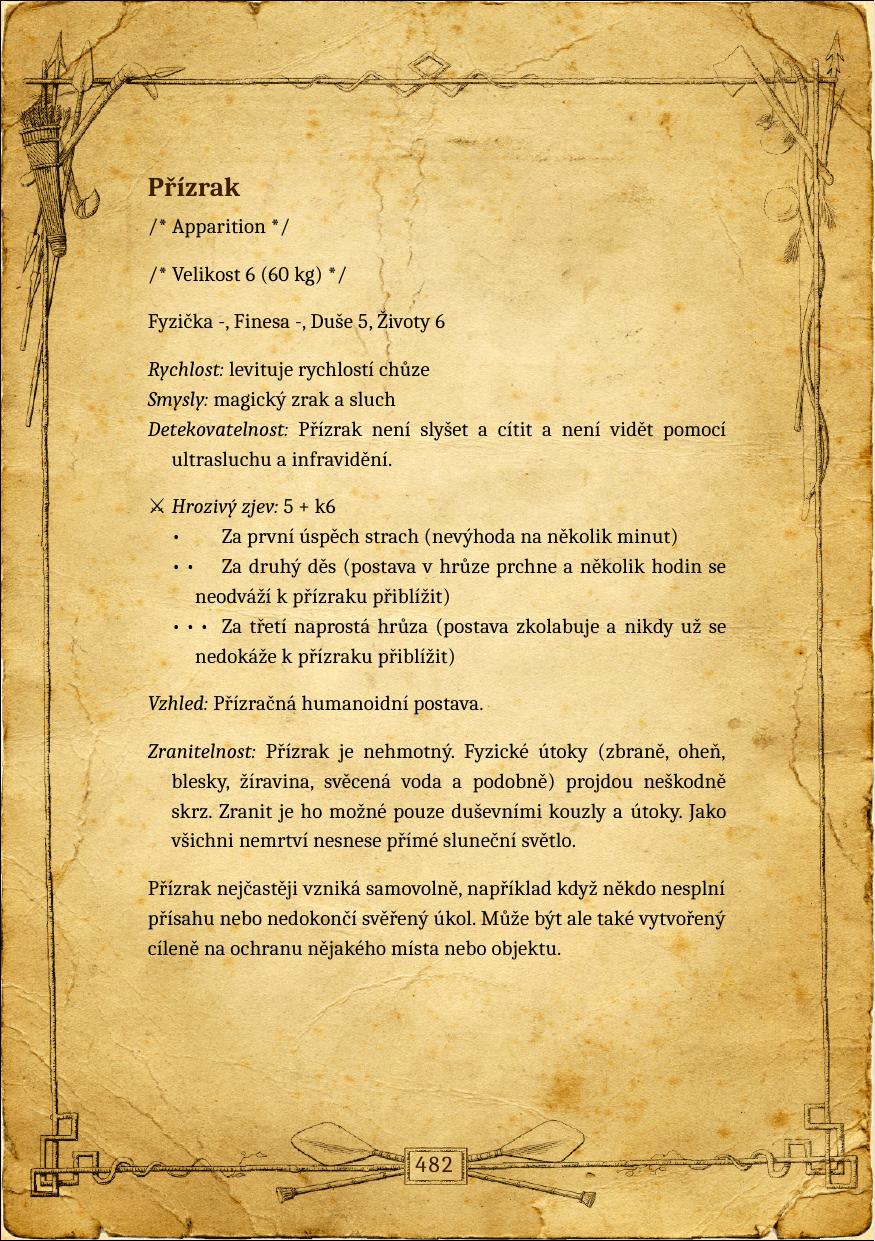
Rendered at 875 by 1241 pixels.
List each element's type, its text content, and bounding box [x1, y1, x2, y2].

text /* Velikost 6 (60 kg) */ [148, 262, 726, 286]
text ⚔ Hrozivý zjev: 5 + k6 [148, 495, 726, 519]
text Vzhled: Přízračná humanoidní postava. [148, 692, 726, 716]
text Přízrak nejčastěji vzniká samovolně, například když někdo nesplní přísahu nebo nedokončí svěřený úkol. Může být ale také vytvořený cíleně na ochranu nějakého místa nebo objektu. [148, 877, 726, 961]
text Fyzička -, Finesa -, Duše 5, Životy 6 [148, 310, 726, 334]
text Zranitelnost: Přízrak je nehmotný. Fyzické útoky (zbraně, oheň, blesky, žíravina, svěcená voda a⁠ podobně) projdou neškodně skrz. Zranit je ho možné pouze duševními kouzly a⁠ útoky. Jako všichni nemrtví nesnese přímé sluneční světlo. [148, 739, 726, 853]
text /* Apparition */ [148, 215, 726, 239]
text • • • Za třetí naprostá hrůza (postava zkolabuje a⁠ nikdy už se nedokáže k⁠ přízraku přiblížit) [171, 614, 726, 668]
picture [1, 1, 874, 1240]
text • • Za druhý děs (postava v⁠ hrůze prchne a⁠ několik hodin se neodváží k⁠ přízraku přiblížit) [171, 554, 726, 608]
text Rychlost: levituje rychlostí chůze [148, 357, 726, 381]
text Smysly: magický zrak a⁠ sluch [148, 387, 726, 411]
subtitle Přízrak [148, 172, 726, 203]
text • Za první úspěch strach (nevýhoda na několik minut) [171, 525, 726, 549]
text Detekovatelnost: Přízrak není slyšet a⁠ cítit a⁠ není vidět pomocí ultrasluchu a⁠ infravidění. [148, 417, 726, 471]
